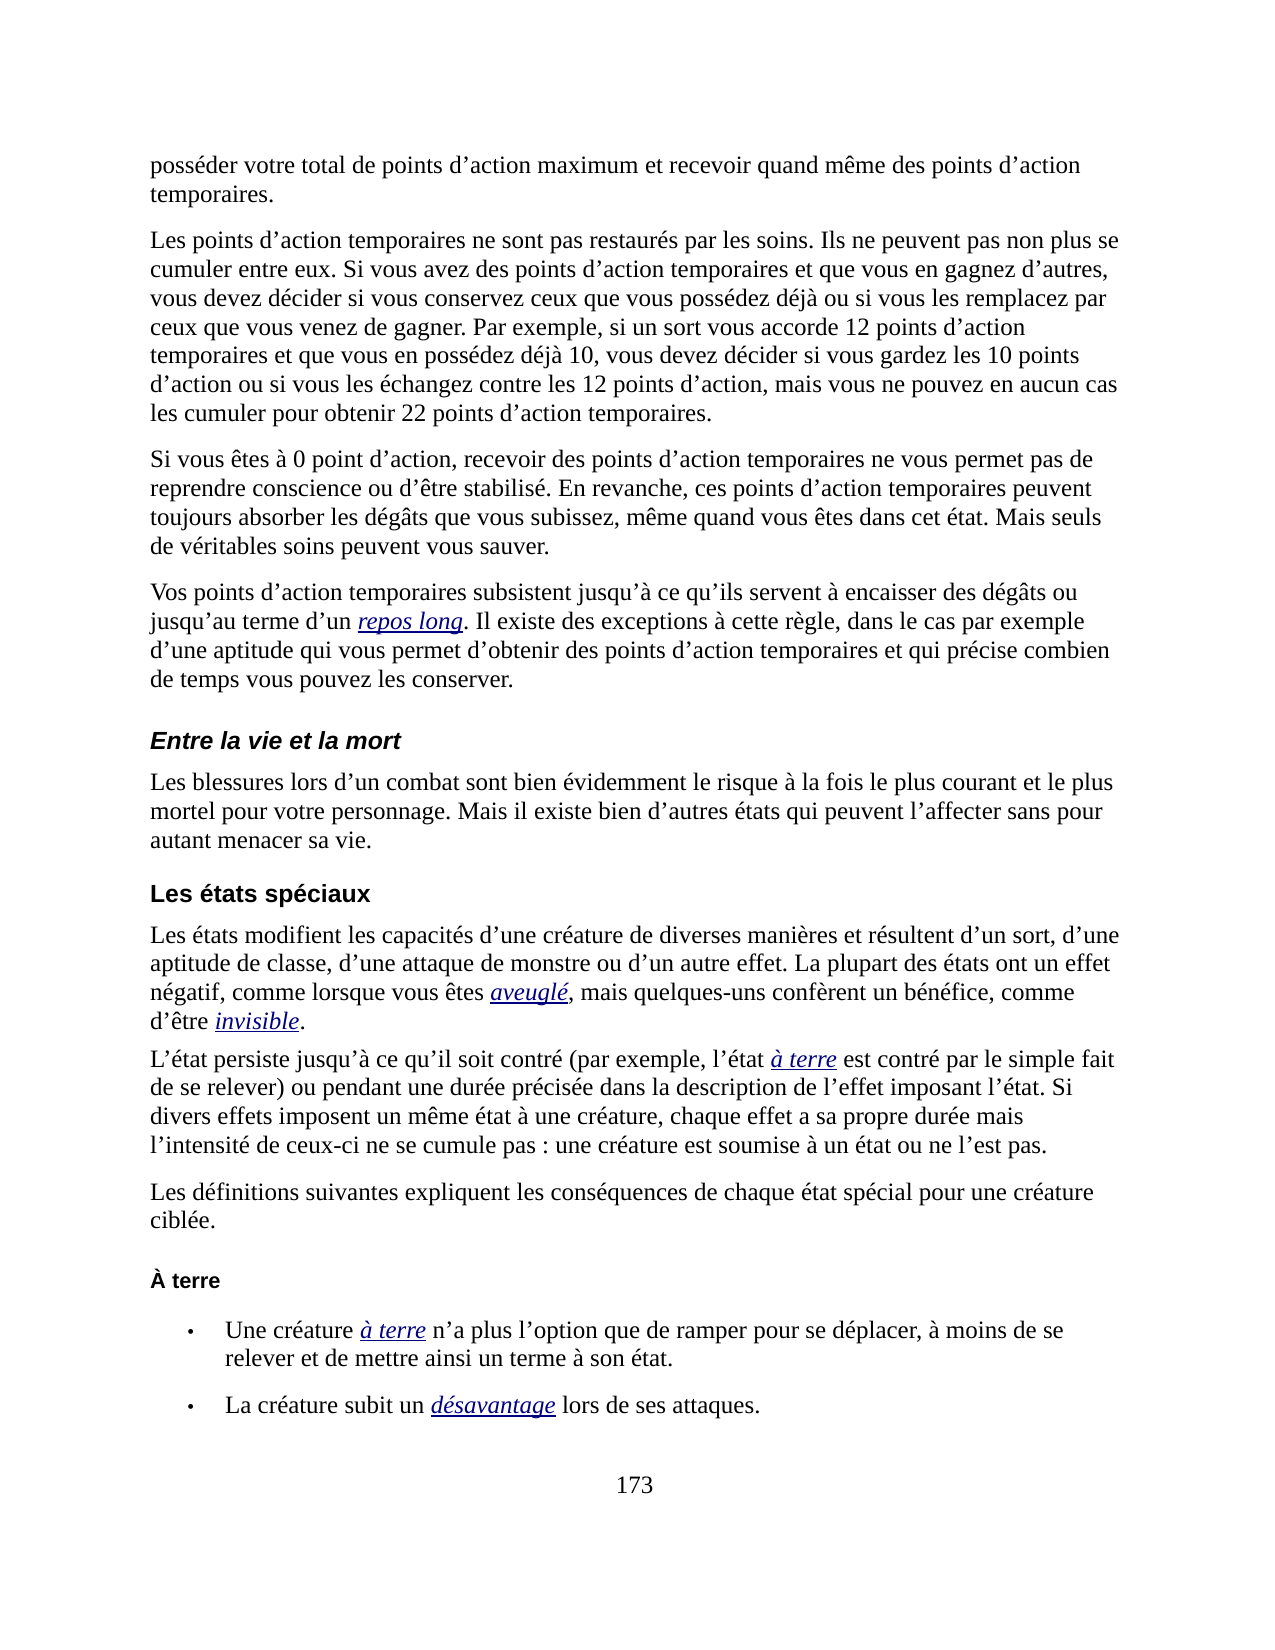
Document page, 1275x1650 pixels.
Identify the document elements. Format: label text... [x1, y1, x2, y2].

text Les définitions suivantes expliquent les conséquences de chaque état spécial pour une créature ciblée. [150, 1177, 1125, 1234]
text Les états modifient les capacités d’une créature de diverses manières et résultent d’un sort, d’une aptitude de classe, d’une attaque de monstre ou d’un autre effet. La plupart des états ont un effet négatif, comme lorsque vous êtes aveuglé, mais quelques-uns confèrent un bénéfice, comme d’être invisible. [150, 920, 1125, 1035]
text L’état persiste jusqu’à ce qu’il soit contré (par exemple, l’état à terre est contré par le simple fait de se relever) ou pendant une durée précisée dans la description de l’effet imposant l’état. Si divers effets imposent un même état à une créature, chaque effet a sa propre durée mais l’intensité de ceux-ci ne se cumule pas : une créature est soumise à un état ou ne l’est pas. [150, 1044, 1125, 1159]
text posséder votre total de points d’action maximum et recevoir quand même des points d’action temporaires. [150, 150, 1125, 207]
subtitle À terre [150, 1268, 1125, 1293]
subtitle Entre la vie et la mort [150, 726, 1125, 755]
text Les points d’action temporaires ne sont pas restaurés par les soins. Ils ne peuvent pas non plus se cumuler entre eux. Si vous avez des points d’action temporaires et que vous en gagnez d’autres, vous devez décider si vous conservez ceux que vous possédez déjà ou si vous les remplacez par ceux que vous venez de gagner. Par exemple, si un sort vous accorde 12 points d’action temporaires et que vous en possédez déjà 10, vous devez décider si vous gardez les 10 points d’action ou si vous les échangez contre les 12 points d’action, mais vous ne pouvez en aucun cas les cumuler pour obtenir 22 points d’action temporaires. [150, 225, 1125, 427]
text Vos points d’action temporaires subsistent jusqu’à ce qu’ils servent à encaisser des dégâts ou jusqu’au terme d’un repos long. Il existe des exceptions à cette règle, dans le cas par exemple d’une aptitude qui vous permet d’obtenir des points d’action temporaires et qui précise combien de temps vous pouvez les conserver. [150, 577, 1125, 692]
subtitle Les états spéciaux [150, 879, 1125, 907]
list Une créature à terre n’a plus l’option que de ramper pour se déplacer, à moins de se relever et de mettre ainsi un terme à son état. [187, 1315, 1125, 1372]
list La créature subit un désavantage lors de ses attaques. [187, 1390, 1125, 1419]
text Les blessures lors d’un combat sont bien évidemment le risque à la fois le plus courant et le plus mortel pour votre personnage. Mais il existe bien d’autres états qui peuvent l’affecter sans pour autant menacer sa vie. [150, 767, 1125, 854]
text Si vous êtes à 0 point d’action, recevoir des points d’action temporaires ne vous permet pas de reprendre conscience ou d’être stabilisé. En revanche, ces points d’action temporaires peuvent toujours absorber les dégâts que vous subissez, même quand vous êtes dans cet état. Mais seuls de véritables soins peuvent vous sauver. [150, 444, 1125, 559]
